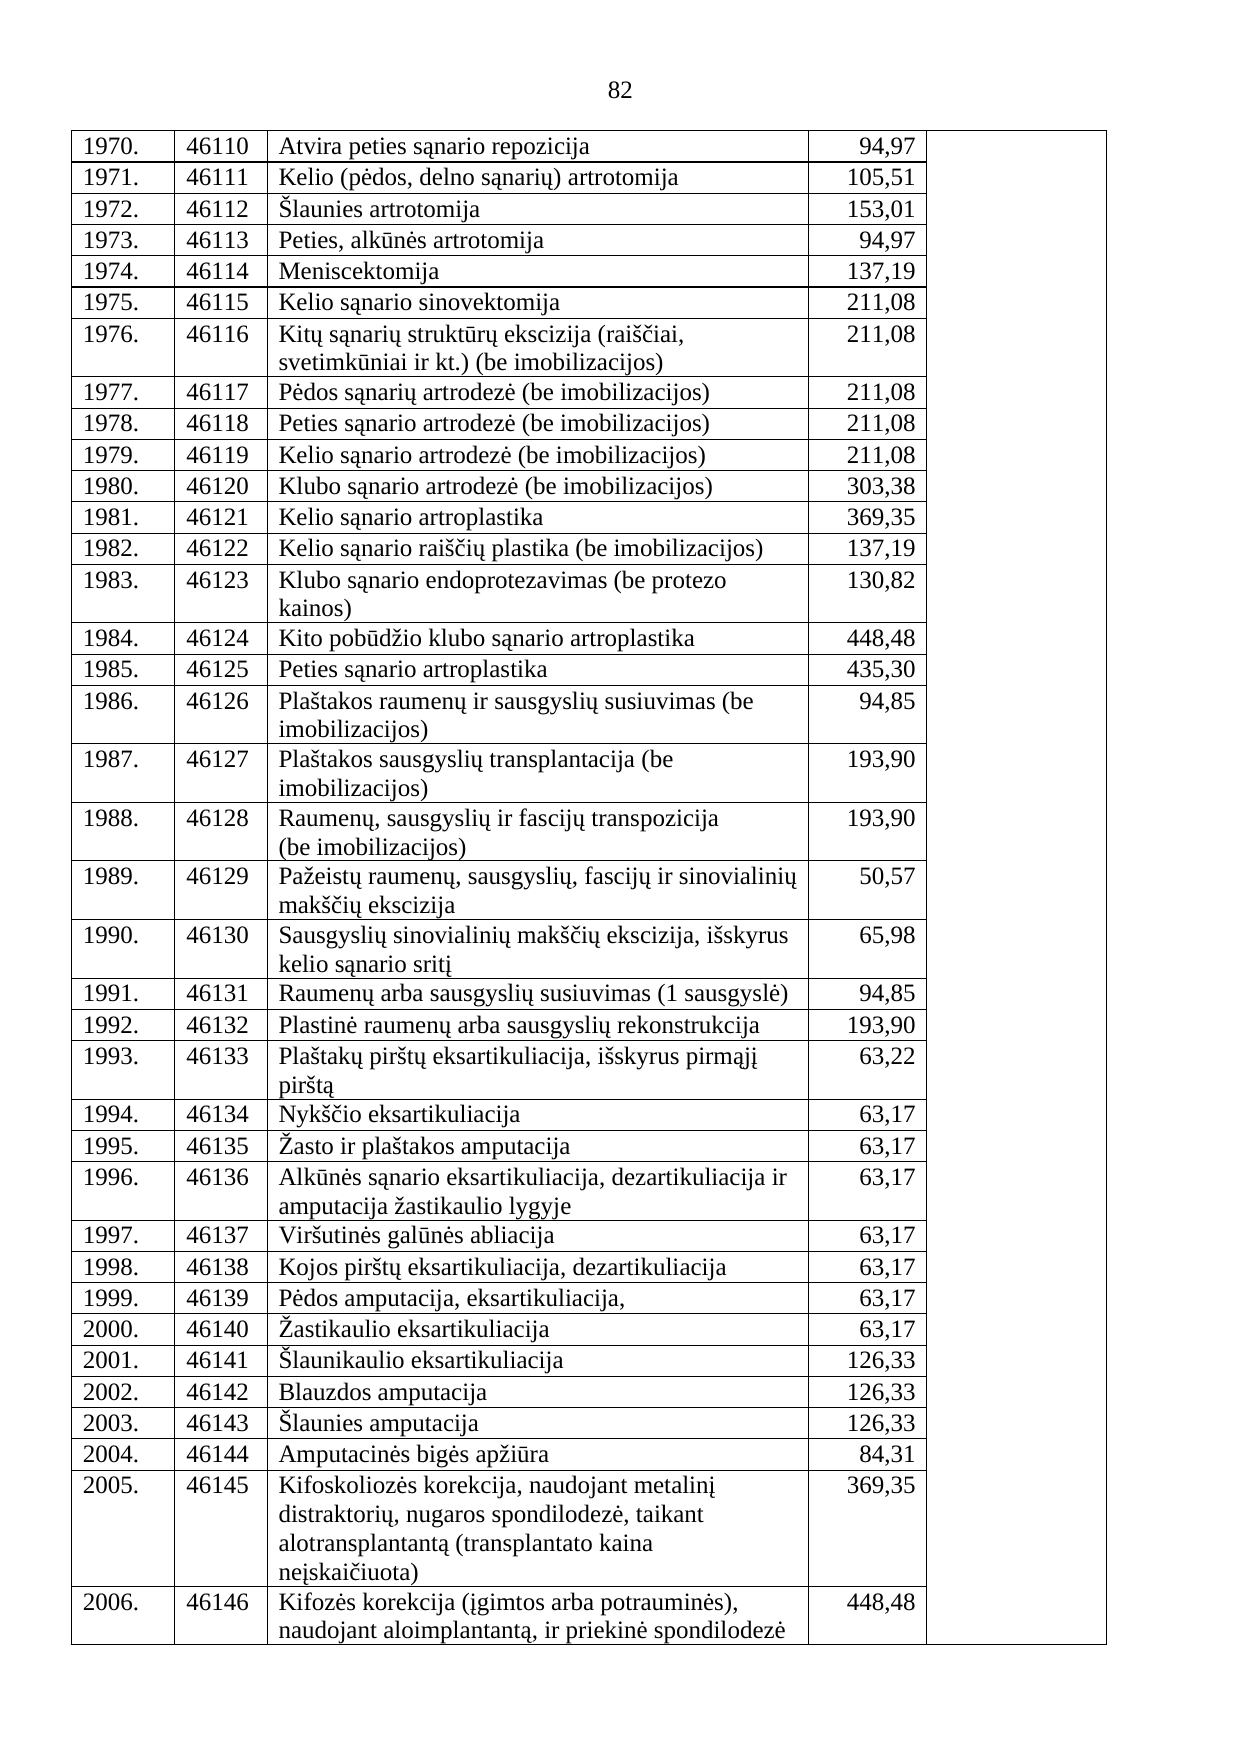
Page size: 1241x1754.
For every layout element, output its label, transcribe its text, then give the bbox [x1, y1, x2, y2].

table_cell 1974. [72, 256, 174, 286]
table_cell 137,19 [809, 534, 926, 564]
table_cell Kito pobūdžio klubo sąnario artroplastika [268, 623, 808, 653]
table_cell Sausgyslių sinovialinių makščių ekscizija, išskyrus kelio sąnario sritį [268, 920, 808, 977]
table_cell 1994. [72, 1100, 174, 1130]
table_cell Kifoskoliozės korekcija, naudojant metalinį distraktorių, nugaros spondilodezė, taikant alotransplantantą (transplantato kaina neįskaičiuota) [268, 1471, 808, 1586]
table_cell Kelio (pėdos, delno sąnarių) artrotomija [268, 163, 808, 193]
table_cell 1980. [72, 471, 174, 501]
table_cell Žastikaulio eksartikuliacija [268, 1314, 808, 1344]
table_cell 1995. [72, 1131, 174, 1161]
table_cell 94,85 [809, 979, 926, 1009]
table_cell 63,22 [809, 1041, 926, 1098]
table_cell 1971. [72, 163, 174, 193]
table_cell [1107, 1009, 1120, 1040]
table_cell 46129 [175, 861, 267, 919]
table_cell Kelio sąnario artroplastika [268, 502, 808, 532]
table_cell [1107, 376, 1120, 407]
table_cell 46120 [175, 471, 267, 501]
table_cell 46145 [175, 1471, 267, 1586]
table_cell [1107, 802, 1120, 860]
table_cell 369,35 [809, 502, 926, 532]
table_cell 46123 [175, 565, 267, 622]
table_cell Kojos pirštų eksartikuliacija, dezartikuliacija [268, 1252, 808, 1282]
table_cell Atvira peties sąnario repozicija [268, 131, 808, 161]
table_cell Klubo sąnario artrodezė (be imobilizacijos) [268, 471, 808, 501]
table_cell [1107, 685, 1120, 743]
table_cell 46117 [175, 377, 267, 407]
table_cell Amputacinės bigės apžiūra [268, 1439, 808, 1469]
table_cell 46135 [175, 1131, 267, 1161]
table_cell 46112 [175, 194, 267, 224]
table_cell 2006. [72, 1587, 174, 1644]
table_cell 63,17 [809, 1283, 926, 1313]
table_cell 303,38 [809, 471, 926, 501]
table_cell 46130 [175, 920, 267, 977]
table_cell [1107, 1586, 1120, 1644]
table_cell Pėdos sąnarių artrodezė (be imobilizacijos) [268, 377, 808, 407]
table_cell 1998. [72, 1252, 174, 1282]
table_cell 1973. [72, 225, 174, 255]
table_cell 46119 [175, 440, 267, 470]
table_cell 1970. [72, 131, 174, 161]
table_cell Kifozės korekcija (įgimtos arba potrauminės), naudojant aloimplantantą, ir priekinė spondilodezė [268, 1587, 808, 1644]
table_cell [1107, 439, 1120, 470]
table_cell 46146 [175, 1587, 267, 1644]
table_cell 1987. [72, 744, 174, 802]
table_cell 50,57 [809, 861, 926, 919]
table_cell 153,01 [809, 194, 926, 224]
table_cell 46122 [175, 534, 267, 564]
table_cell 1993. [72, 1041, 174, 1098]
table_cell 63,17 [809, 1131, 926, 1161]
table_cell Pėdos amputacija, eksartikuliacija, [268, 1283, 808, 1313]
table_cell 46127 [175, 744, 267, 802]
table_cell [1107, 318, 1120, 376]
table_cell Meniscektomija [268, 256, 808, 286]
table_cell 65,98 [809, 920, 926, 977]
table_cell [1107, 1130, 1120, 1161]
table_cell Raumenų arba sausgyslių susiuvimas (1 sausgyslė) [268, 979, 808, 1009]
table_cell Plaštakos raumenų ir sausgyslių susiuvimas (be imobilizacijos) [268, 686, 808, 743]
table_cell 211,08 [809, 319, 926, 376]
table_cell [1107, 224, 1120, 255]
table_cell [1107, 1251, 1120, 1282]
table_cell 448,48 [809, 623, 926, 653]
table_cell [1107, 919, 1120, 977]
table_cell 369,35 [809, 1471, 926, 1586]
table_cell [1107, 470, 1120, 501]
table_cell 94,85 [809, 686, 926, 743]
table_cell [1107, 1376, 1120, 1407]
table_cell 46140 [175, 1314, 267, 1344]
table_cell 46138 [175, 1252, 267, 1282]
table_cell 46137 [175, 1221, 267, 1251]
table_cell Šlaunikaulio eksartikuliacija [268, 1346, 808, 1376]
table_cell [1107, 1407, 1120, 1438]
table_cell [1107, 408, 1120, 439]
table_cell [1107, 1345, 1120, 1376]
table_cell Kelio sąnario artrodezė (be imobilizacijos) [268, 440, 808, 470]
table_cell [1107, 564, 1120, 622]
table_cell 1979. [72, 440, 174, 470]
table_cell 1988. [72, 803, 174, 860]
table_cell [1107, 533, 1120, 564]
table_cell [1107, 743, 1120, 802]
table_cell 1986. [72, 686, 174, 743]
table_cell [1107, 1313, 1120, 1344]
table_cell 1972. [72, 194, 174, 224]
table_cell [1107, 130, 1120, 161]
table_cell 130,82 [809, 565, 926, 622]
table_cell 1978. [72, 409, 174, 439]
table_cell 1983. [72, 565, 174, 622]
table_cell Blauzdos amputacija [268, 1377, 808, 1407]
table_cell 46142 [175, 1377, 267, 1407]
table_cell 46144 [175, 1439, 267, 1469]
table_cell 46125 [175, 655, 267, 685]
table_cell 1992. [72, 1010, 174, 1040]
table_cell 46116 [175, 319, 267, 376]
table_cell 1997. [72, 1221, 174, 1251]
table_cell 1981. [72, 502, 174, 532]
table_cell [1107, 1282, 1120, 1313]
table_cell 1990. [72, 920, 174, 977]
table_cell 2005. [72, 1471, 174, 1586]
table_cell [1107, 161, 1120, 193]
table_cell 2004. [72, 1439, 174, 1469]
table_cell 46141 [175, 1346, 267, 1376]
table_cell 1989. [72, 861, 174, 919]
table_cell [1107, 1438, 1120, 1469]
table_cell Plastinė raumenų arba sausgyslių rekonstrukcija [268, 1010, 808, 1040]
table_cell Kelio sąnario raiščių plastika (be imobilizacijos) [268, 534, 808, 564]
table_cell 63,17 [809, 1100, 926, 1130]
table_cell 46113 [175, 225, 267, 255]
table_cell Žasto ir plaštakos amputacija [268, 1131, 808, 1161]
table_cell Kitų sąnarių struktūrų ekscizija (raiščiai, svetimkūniai ir kt.) (be imobilizacijos) [268, 319, 808, 376]
table_cell 1982. [72, 534, 174, 564]
table_cell 46110 [175, 131, 267, 161]
table_cell 46131 [175, 979, 267, 1009]
table_cell 63,17 [809, 1162, 926, 1219]
table_cell Peties, alkūnės artrotomija [268, 225, 808, 255]
table_cell [1107, 255, 1120, 286]
table_cell 126,33 [809, 1408, 926, 1438]
table_cell 94,97 [809, 225, 926, 255]
table_cell 1975. [72, 288, 174, 318]
table_cell 211,08 [809, 409, 926, 439]
table_cell [1107, 501, 1120, 532]
table_cell Kelio sąnario sinovektomija [268, 288, 808, 318]
table_cell 105,51 [809, 163, 926, 193]
table_cell Šlaunies amputacija [268, 1408, 808, 1438]
table_cell 46132 [175, 1010, 267, 1040]
table_cell [1107, 1099, 1120, 1130]
table_cell 2001. [72, 1346, 174, 1376]
table_cell Peties sąnario artroplastika [268, 655, 808, 685]
table_cell 1977. [72, 377, 174, 407]
table_cell 46124 [175, 623, 267, 653]
table_cell 2003. [72, 1408, 174, 1438]
table_cell [1107, 1220, 1120, 1251]
table_cell 46111 [175, 163, 267, 193]
table_cell 46134 [175, 1100, 267, 1130]
table_cell 126,33 [809, 1346, 926, 1376]
table_cell 46143 [175, 1408, 267, 1438]
table_cell Klubo sąnario endoprotezavimas (be protezo kainos) [268, 565, 808, 622]
table_cell [1107, 622, 1120, 653]
table_cell [1107, 193, 1120, 224]
table_cell 63,17 [809, 1252, 926, 1282]
table_cell 193,90 [809, 803, 926, 860]
table_cell [1107, 1040, 1120, 1098]
table_cell 435,30 [809, 655, 926, 685]
table_cell 1984. [72, 623, 174, 653]
table_cell 193,90 [809, 1010, 926, 1040]
table_cell Pažeistų raumenų, sausgyslių, fascijų ir sinovialinių makščių ekscizija [268, 861, 808, 919]
table_cell [1107, 286, 1120, 318]
table_cell 1985. [72, 655, 174, 685]
table_cell Viršutinės galūnės abliacija [268, 1221, 808, 1251]
table_cell 211,08 [809, 377, 926, 407]
table_cell Nykščio eksartikuliacija [268, 1100, 808, 1130]
table_cell Plaštakų pirštų eksartikuliacija, išskyrus pirmąjį pirštą [268, 1041, 808, 1098]
table_cell 46128 [175, 803, 267, 860]
table_cell Peties sąnario artrodezė (be imobilizacijos) [268, 409, 808, 439]
table_cell [1107, 978, 1120, 1009]
table_cell Plaštakos sausgyslių transplantacija (be imobilizacijos) [268, 744, 808, 802]
table_cell [1107, 1161, 1120, 1219]
table_cell 448,48 [809, 1587, 926, 1644]
table_cell 1996. [72, 1162, 174, 1219]
table_cell Raumenų, sausgyslių ir fascijų transpozicija (be imobilizacijos) [268, 803, 808, 860]
table_cell Šlaunies artrotomija [268, 194, 808, 224]
table_cell [1107, 1470, 1120, 1586]
table_cell 63,17 [809, 1314, 926, 1344]
table_cell Alkūnės sąnario eksartikuliacija, dezartikuliacija ir amputacija žastikaulio lygyje [268, 1162, 808, 1219]
table_cell 84,31 [809, 1439, 926, 1469]
table_cell 46114 [175, 256, 267, 286]
table_cell 46133 [175, 1041, 267, 1098]
table_cell [1107, 860, 1120, 919]
table_cell [1107, 654, 1120, 685]
table_cell 63,17 [809, 1221, 926, 1251]
table_cell 46121 [175, 502, 267, 532]
table_cell 137,19 [809, 256, 926, 286]
table_cell 126,33 [809, 1377, 926, 1407]
table_cell 46139 [175, 1283, 267, 1313]
table_cell 211,08 [809, 288, 926, 318]
table_cell 46126 [175, 686, 267, 743]
table_cell [927, 131, 1106, 1644]
table_cell 46115 [175, 288, 267, 318]
table_cell 211,08 [809, 440, 926, 470]
table_cell 2002. [72, 1377, 174, 1407]
table_cell 2000. [72, 1314, 174, 1344]
table_cell 1999. [72, 1283, 174, 1313]
table_cell 46136 [175, 1162, 267, 1219]
table_cell 46118 [175, 409, 267, 439]
table_cell 94,97 [809, 131, 926, 161]
table_cell 1991. [72, 979, 174, 1009]
table_cell 193,90 [809, 744, 926, 802]
table_cell 1976. [72, 319, 174, 376]
